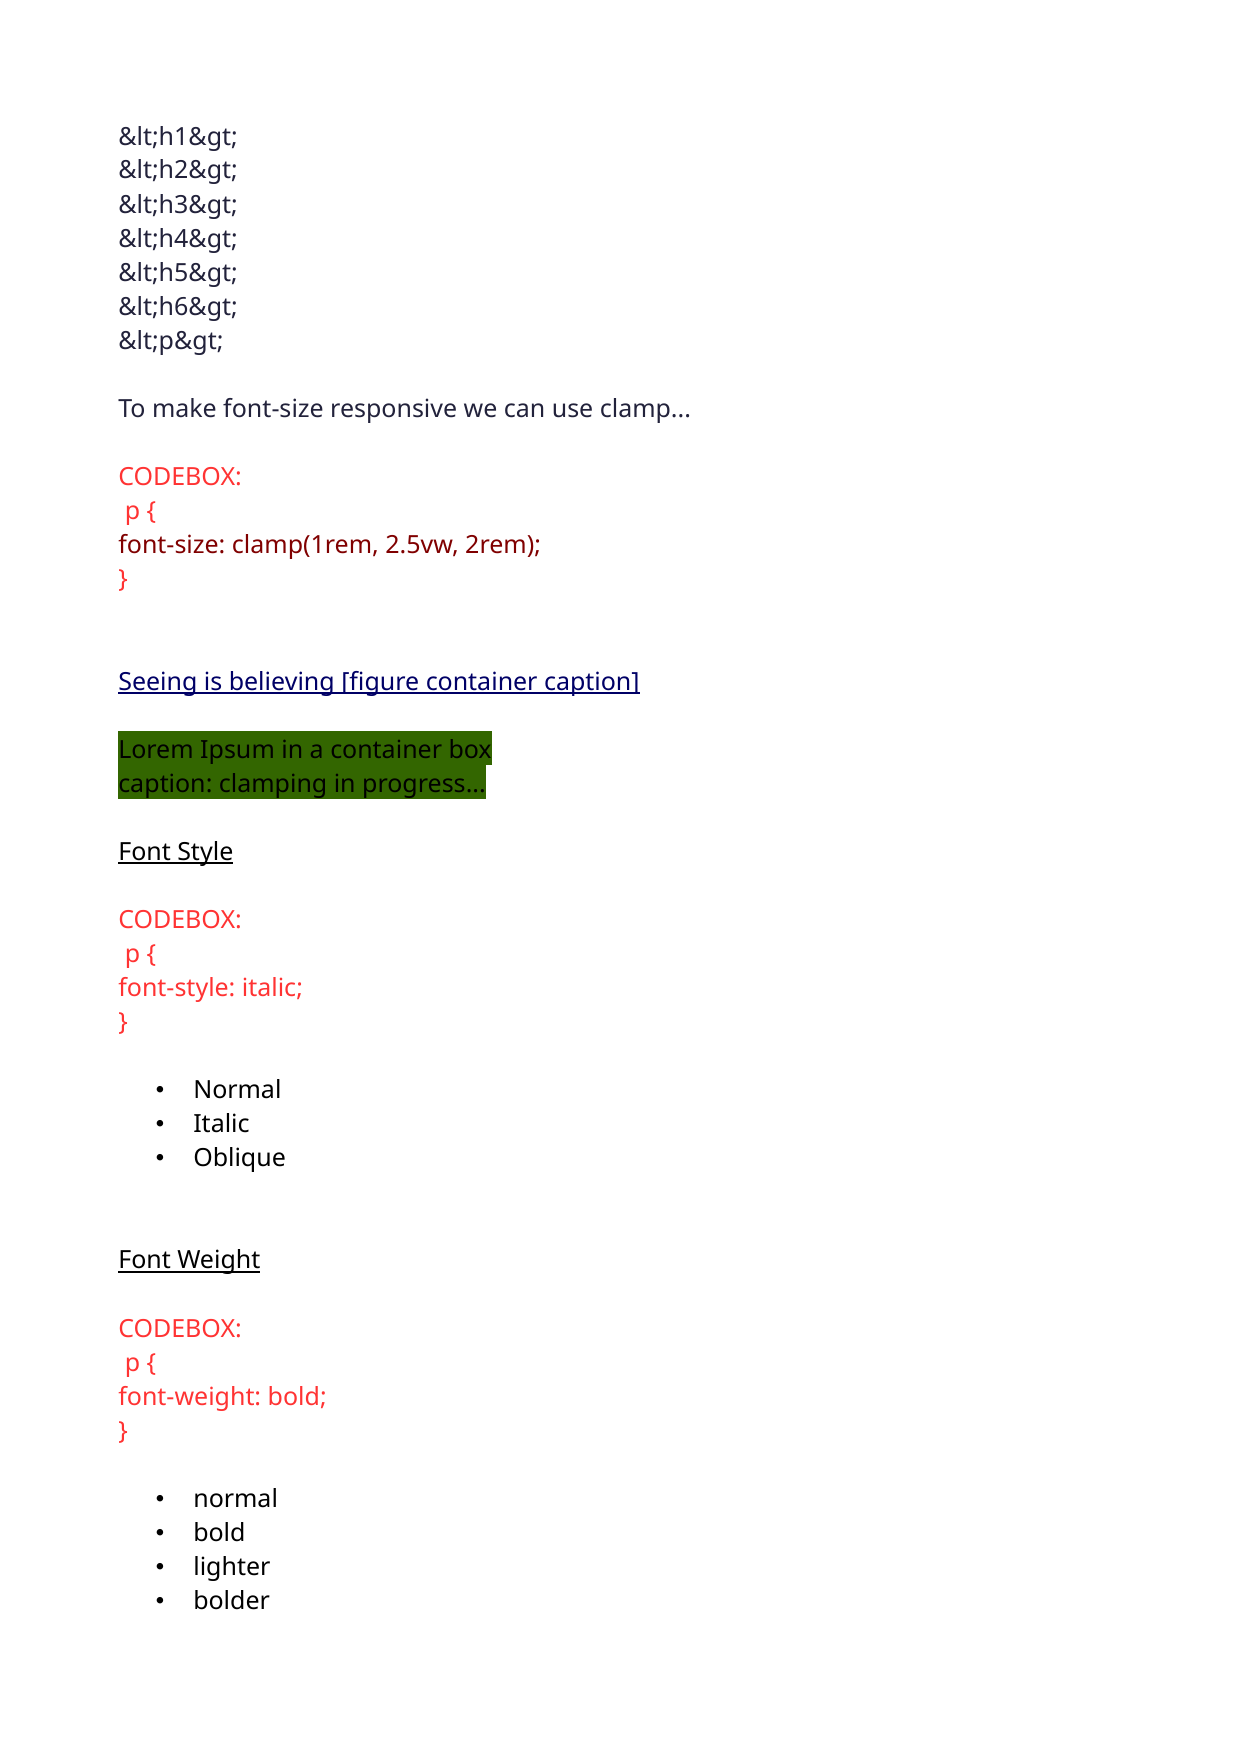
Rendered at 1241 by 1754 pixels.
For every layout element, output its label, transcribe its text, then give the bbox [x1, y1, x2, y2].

list bold [156, 1515, 1122, 1549]
list lighter [156, 1549, 1122, 1583]
text &lt;h2&gt; [118, 152, 1122, 186]
list Italic [156, 1106, 1122, 1140]
text &lt;p&gt; [118, 322, 1122, 357]
text Lorem Ipsum in a container box [118, 731, 1122, 765]
text font-style: italic; [118, 970, 1122, 1004]
text p { [118, 1344, 1122, 1378]
list normal [156, 1481, 1122, 1515]
text &lt;h1&gt; [118, 118, 1122, 152]
list Normal [156, 1072, 1122, 1106]
text } [118, 561, 1122, 595]
list Oblique [156, 1140, 1122, 1174]
text Font Style [118, 833, 1122, 867]
text CODEBOX: [118, 1310, 1122, 1344]
text To make font-size responsive we can use clamp... [118, 391, 1122, 425]
text font-weight: bold; [118, 1378, 1122, 1412]
text font-size: clamp(1rem, 2.5vw, 2rem); [118, 527, 1122, 561]
text caption: clamping in progress... [118, 765, 1122, 799]
text &lt;h3&gt; [118, 186, 1122, 220]
text } [118, 1004, 1122, 1038]
text CODEBOX: [118, 902, 1122, 936]
text p { [118, 493, 1122, 527]
text &lt;h6&gt; [118, 288, 1122, 322]
text &lt;h4&gt; [118, 220, 1122, 254]
text } [118, 1412, 1122, 1447]
list bolder [156, 1583, 1122, 1617]
text Font Weight [118, 1242, 1122, 1276]
text p { [118, 936, 1122, 970]
text CODEBOX: [118, 459, 1122, 493]
text &lt;h5&gt; [118, 254, 1122, 288]
text Seeing is believing [figure container caption] [118, 663, 1122, 697]
